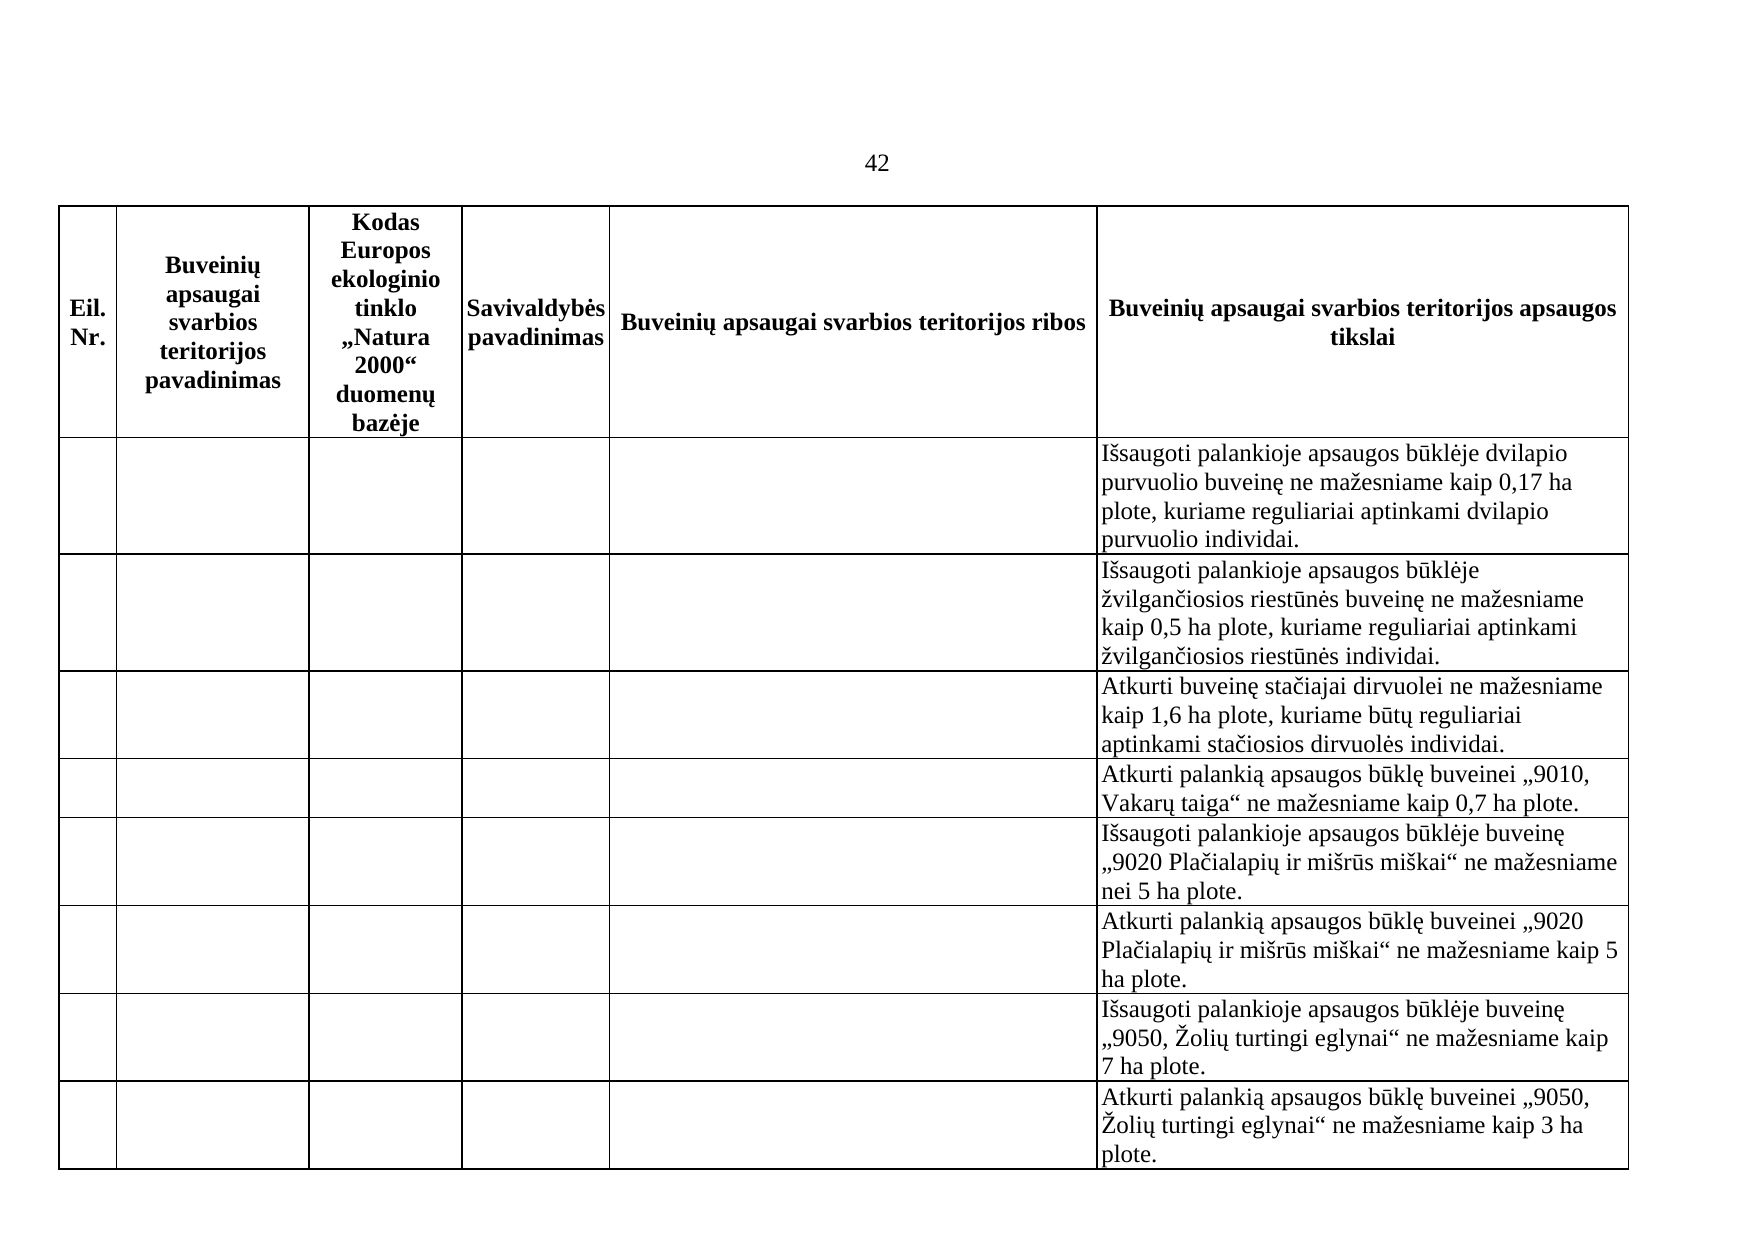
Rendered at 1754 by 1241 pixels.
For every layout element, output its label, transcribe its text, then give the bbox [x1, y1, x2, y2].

table_header Savivaldybės pavadinimas [463, 207, 609, 437]
table_cell [60, 906, 116, 992]
table_cell Atkurti palankią apsaugos būklę buveinei „9010, Vakarų taiga“ ne mažesniame kaip 0,7 ha plote. [1098, 759, 1628, 817]
table_cell [117, 672, 308, 758]
table_cell [610, 818, 1096, 904]
table_cell [610, 1082, 1096, 1168]
table_cell [310, 906, 461, 992]
table_header Buveinių apsaugai svarbios teritorijos ribos [610, 207, 1096, 437]
table_cell Išsaugoti palankioje apsaugos būklėje buveinę „9020 Plačialapių ir mišrūs miškai“ ne mažesniame nei 5 ha plote. [1098, 818, 1628, 904]
table_cell Išsaugoti palankioje apsaugos būklėje žvilgančiosios riestūnės buveinę ne mažesniame kaip 0,5 ha plote, kuriame reguliariai aptinkami žvilgančiosios riestūnės individai. [1098, 555, 1628, 670]
table_cell [610, 672, 1096, 758]
table_cell [310, 1082, 461, 1168]
table_cell [610, 759, 1096, 817]
table_cell [60, 438, 116, 553]
table_header Buveinių apsaugai svarbios teritorijos pavadinimas [117, 207, 308, 437]
table_header Buveinių apsaugai svarbios teritorijos apsaugos tikslai [1098, 207, 1628, 437]
table_cell [463, 1082, 609, 1168]
table_cell [117, 994, 308, 1080]
table_cell [117, 906, 308, 992]
table_cell [310, 759, 461, 817]
table_cell Išsaugoti palankioje apsaugos būklėje buveinę „9050, Žolių turtingi eglynai“ ne mažesniame kaip 7 ha plote. [1098, 994, 1628, 1080]
table_cell [60, 672, 116, 758]
table_cell [463, 438, 609, 553]
table_cell [60, 818, 116, 904]
table_cell [463, 759, 609, 817]
table_cell Atkurti palankią apsaugos būklę buveinei „9020 Plačialapių ir mišrūs miškai“ ne mažesniame kaip 5 ha plote. [1098, 906, 1628, 992]
table_header Kodas Europos ekologinio tinklo „Natura 2000“ duomenų bazėje [310, 207, 461, 437]
table_cell Atkurti buveinę stačiajai dirvuolei ne mažesniame kaip 1,6 ha plote, kuriame būtų reguliariai aptinkami stačiosios dirvuolės individai. [1098, 672, 1628, 758]
table_cell [610, 438, 1096, 553]
table_cell [60, 555, 116, 670]
table_cell [463, 672, 609, 758]
table_cell [463, 555, 609, 670]
table_cell Išsaugoti palankioje apsaugos būklėje dvilapio purvuolio buveinę ne mažesniame kaip 0,17 ha plote, kuriame reguliariai aptinkami dvilapio purvuolio individai. [1098, 438, 1628, 553]
table_cell [610, 906, 1096, 992]
table_cell [610, 994, 1096, 1080]
table_cell [310, 994, 461, 1080]
table_cell [463, 906, 609, 992]
table_cell [310, 438, 461, 553]
table_cell [463, 994, 609, 1080]
table_cell Atkurti palankią apsaugos būklę buveinei „9050, Žolių turtingi eglynai“ ne mažesniame kaip 3 ha plote. [1098, 1082, 1628, 1168]
table_cell [310, 555, 461, 670]
table_cell [60, 994, 116, 1080]
table_cell [117, 555, 308, 670]
table_cell [117, 438, 308, 553]
table_cell [60, 1082, 116, 1168]
table_cell [117, 818, 308, 904]
table_cell [60, 759, 116, 817]
table_header Eil. Nr. [60, 207, 116, 437]
table_cell [117, 1082, 308, 1168]
table_cell [310, 818, 461, 904]
table_cell [310, 672, 461, 758]
table_cell [610, 555, 1096, 670]
table_cell [117, 759, 308, 817]
table_cell [463, 818, 609, 904]
